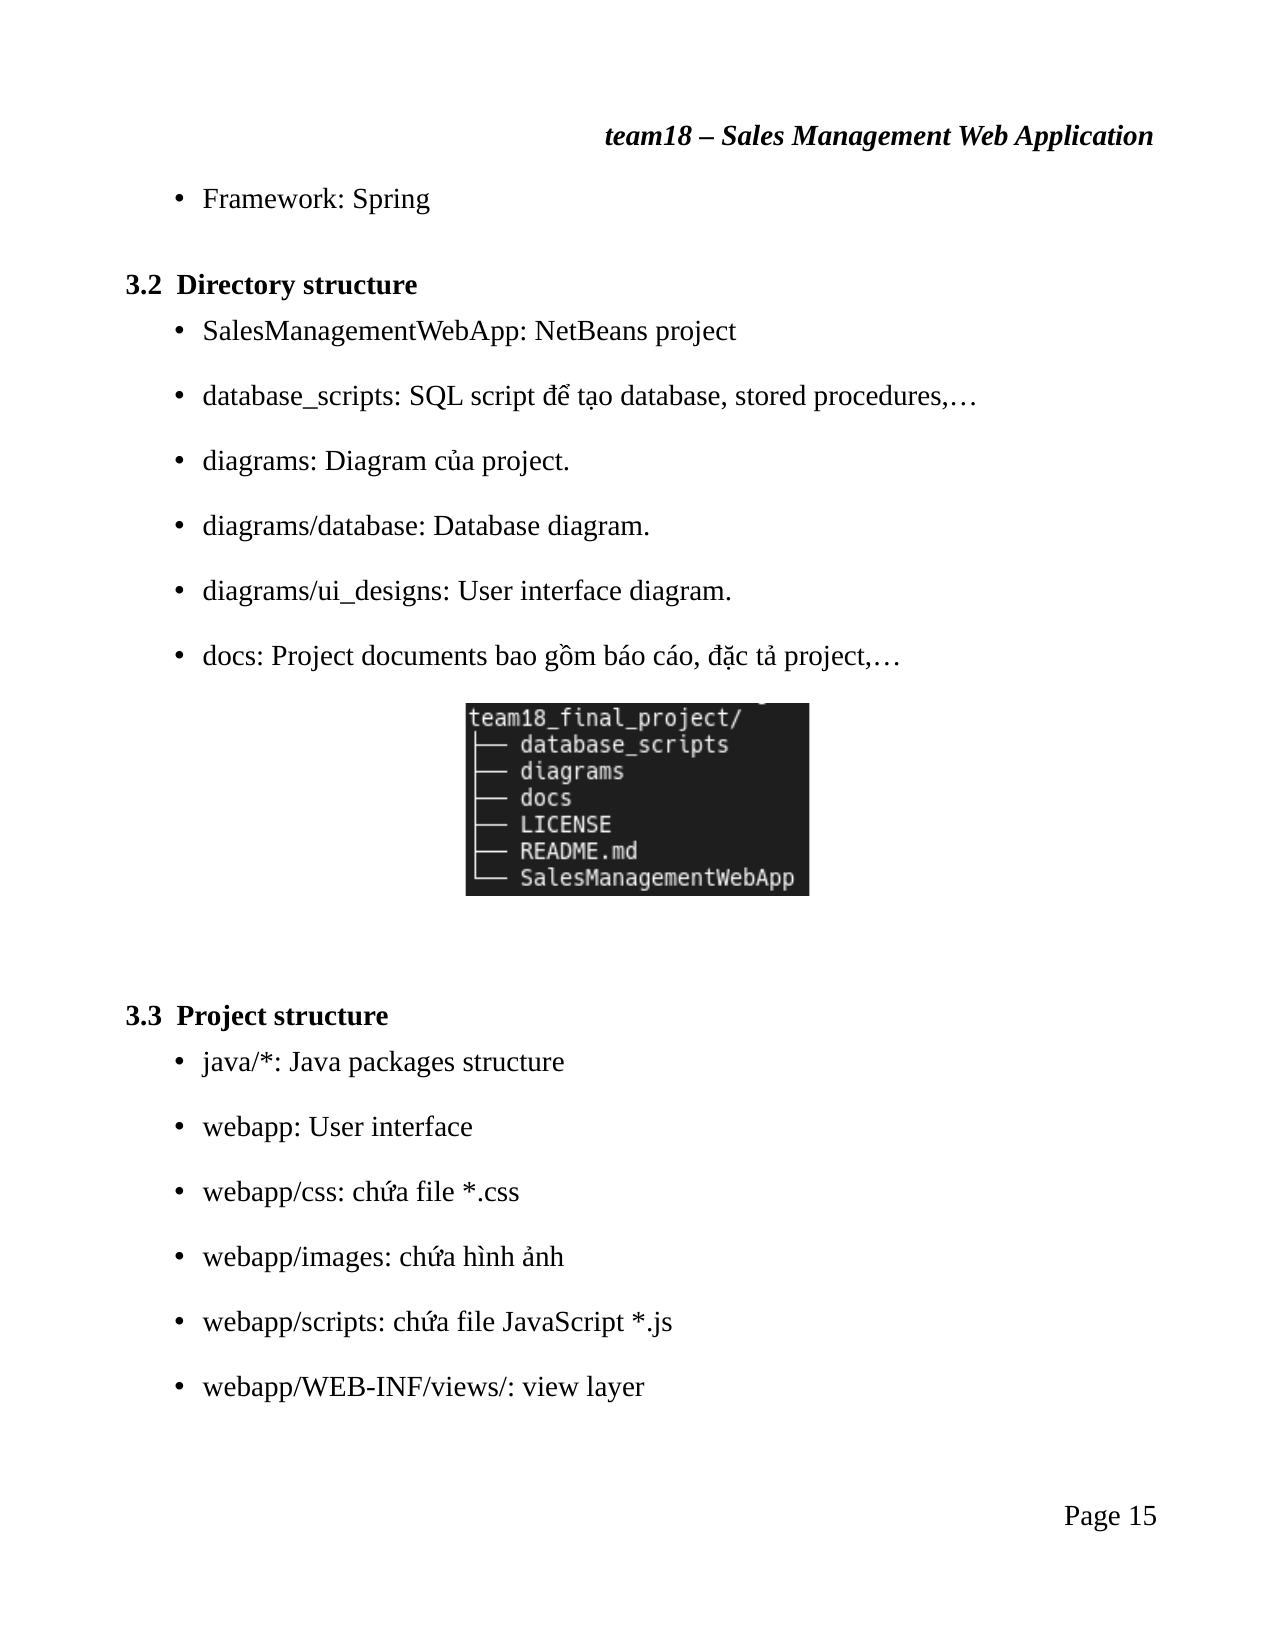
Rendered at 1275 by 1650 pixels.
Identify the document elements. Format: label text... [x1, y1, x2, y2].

subtitle Directory structure [118, 267, 1157, 301]
list Framework: Spring [174, 182, 1157, 215]
list diagrams: Diagram của project. [174, 443, 1157, 477]
list webapp/WEB-INF/views/: view layer [174, 1369, 1157, 1403]
subtitle Project structure [118, 998, 1157, 1032]
list webapp/scripts: chứa file JavaScript *.js [174, 1304, 1157, 1338]
list webapp/images: chứa hình ảnh [174, 1239, 1157, 1273]
list java/*: Java packages structure [174, 1044, 1157, 1078]
list webapp: User interface [174, 1109, 1157, 1143]
list diagrams/database: Database diagram. [174, 508, 1157, 542]
list diagrams/ui_designs: User interface diagram. [174, 573, 1157, 607]
list docs: Project documents bao gồm báo cáo, đặc tả project,… [174, 638, 1157, 672]
list SalesManagementWebApp: NetBeans project [174, 313, 1157, 347]
picture [465, 703, 810, 896]
list webapp/css: chứa file *.css [174, 1174, 1157, 1208]
list database_scripts: SQL script để tạo database, stored procedures,… [174, 378, 1157, 412]
